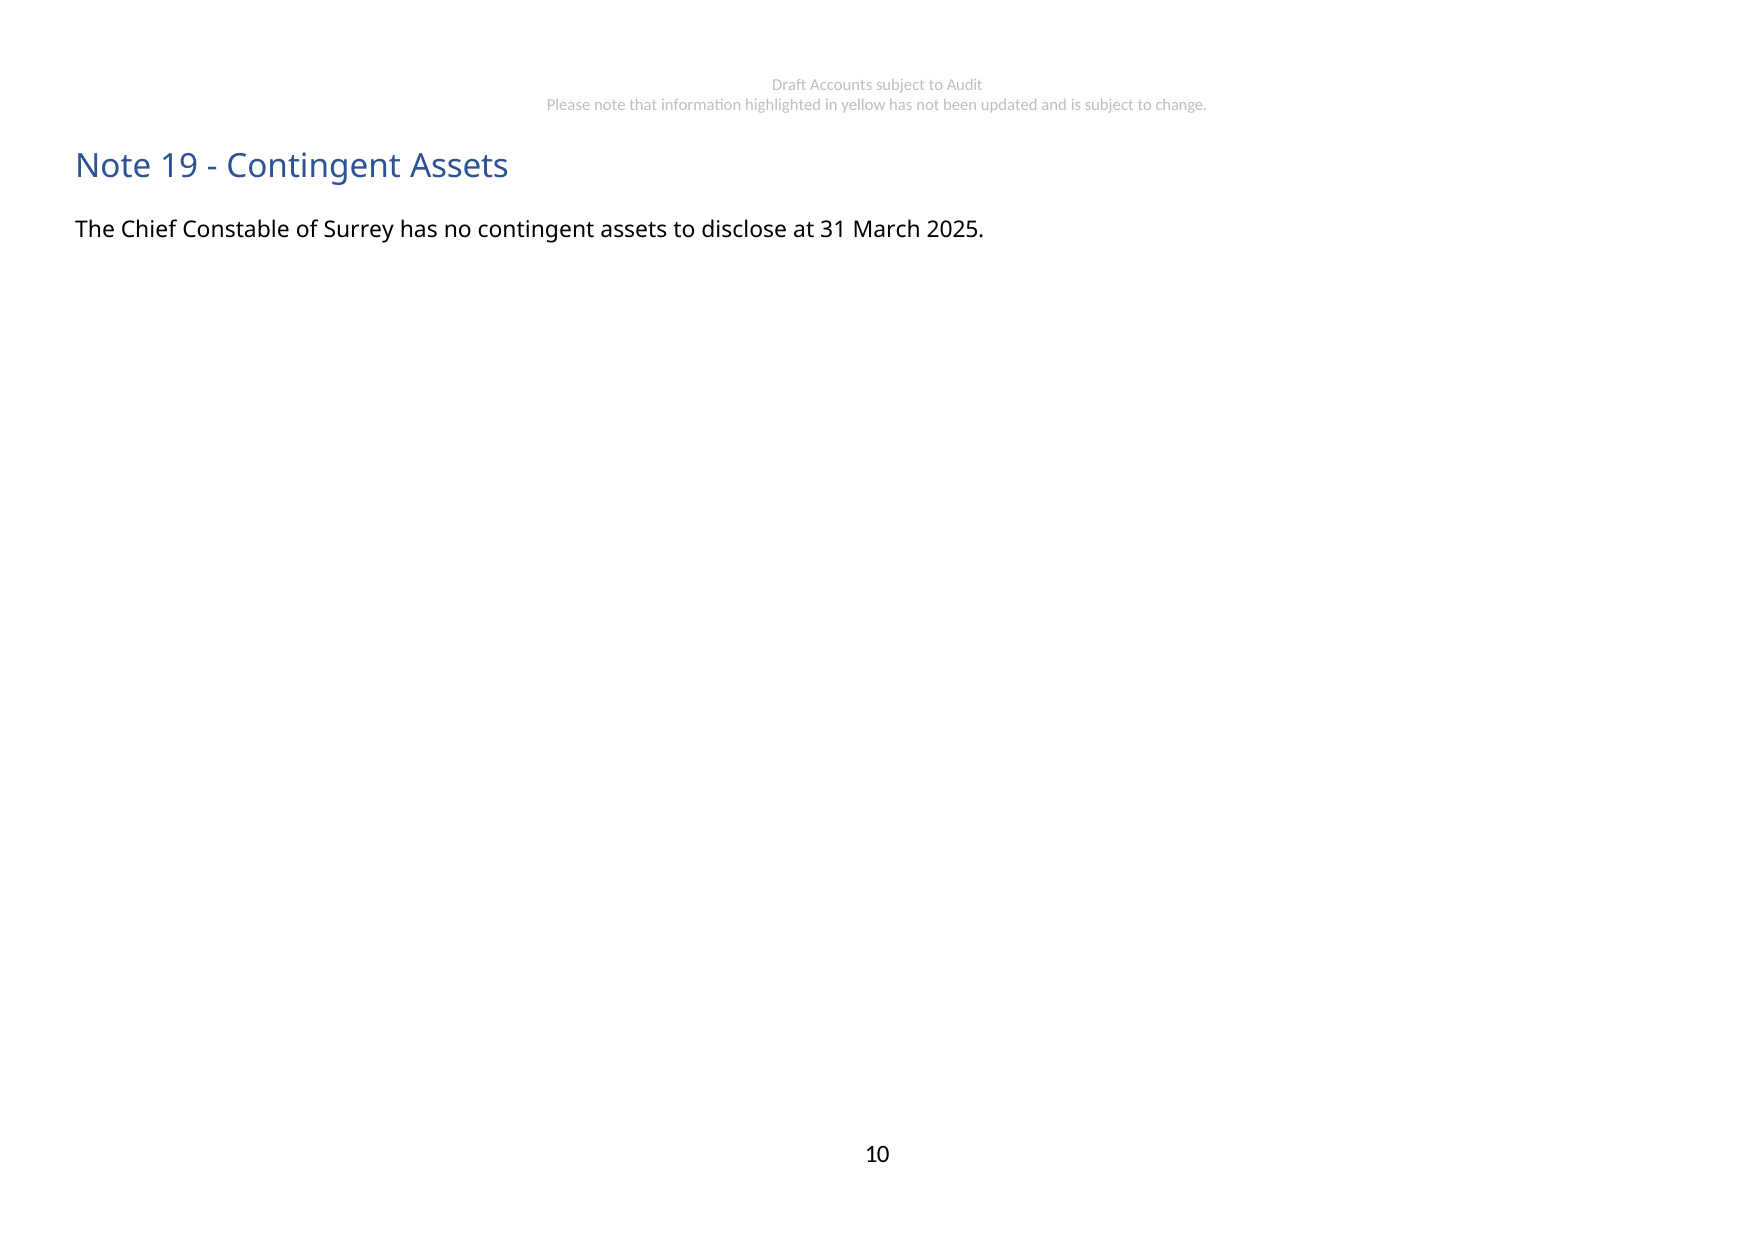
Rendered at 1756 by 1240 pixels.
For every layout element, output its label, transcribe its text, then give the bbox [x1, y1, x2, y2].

subtitle Note 19 - Contingent Assets [75, 142, 1711, 187]
text The Chief Constable of Surrey has no contingent assets to disclose at 31 March 2025. [75, 213, 1711, 244]
